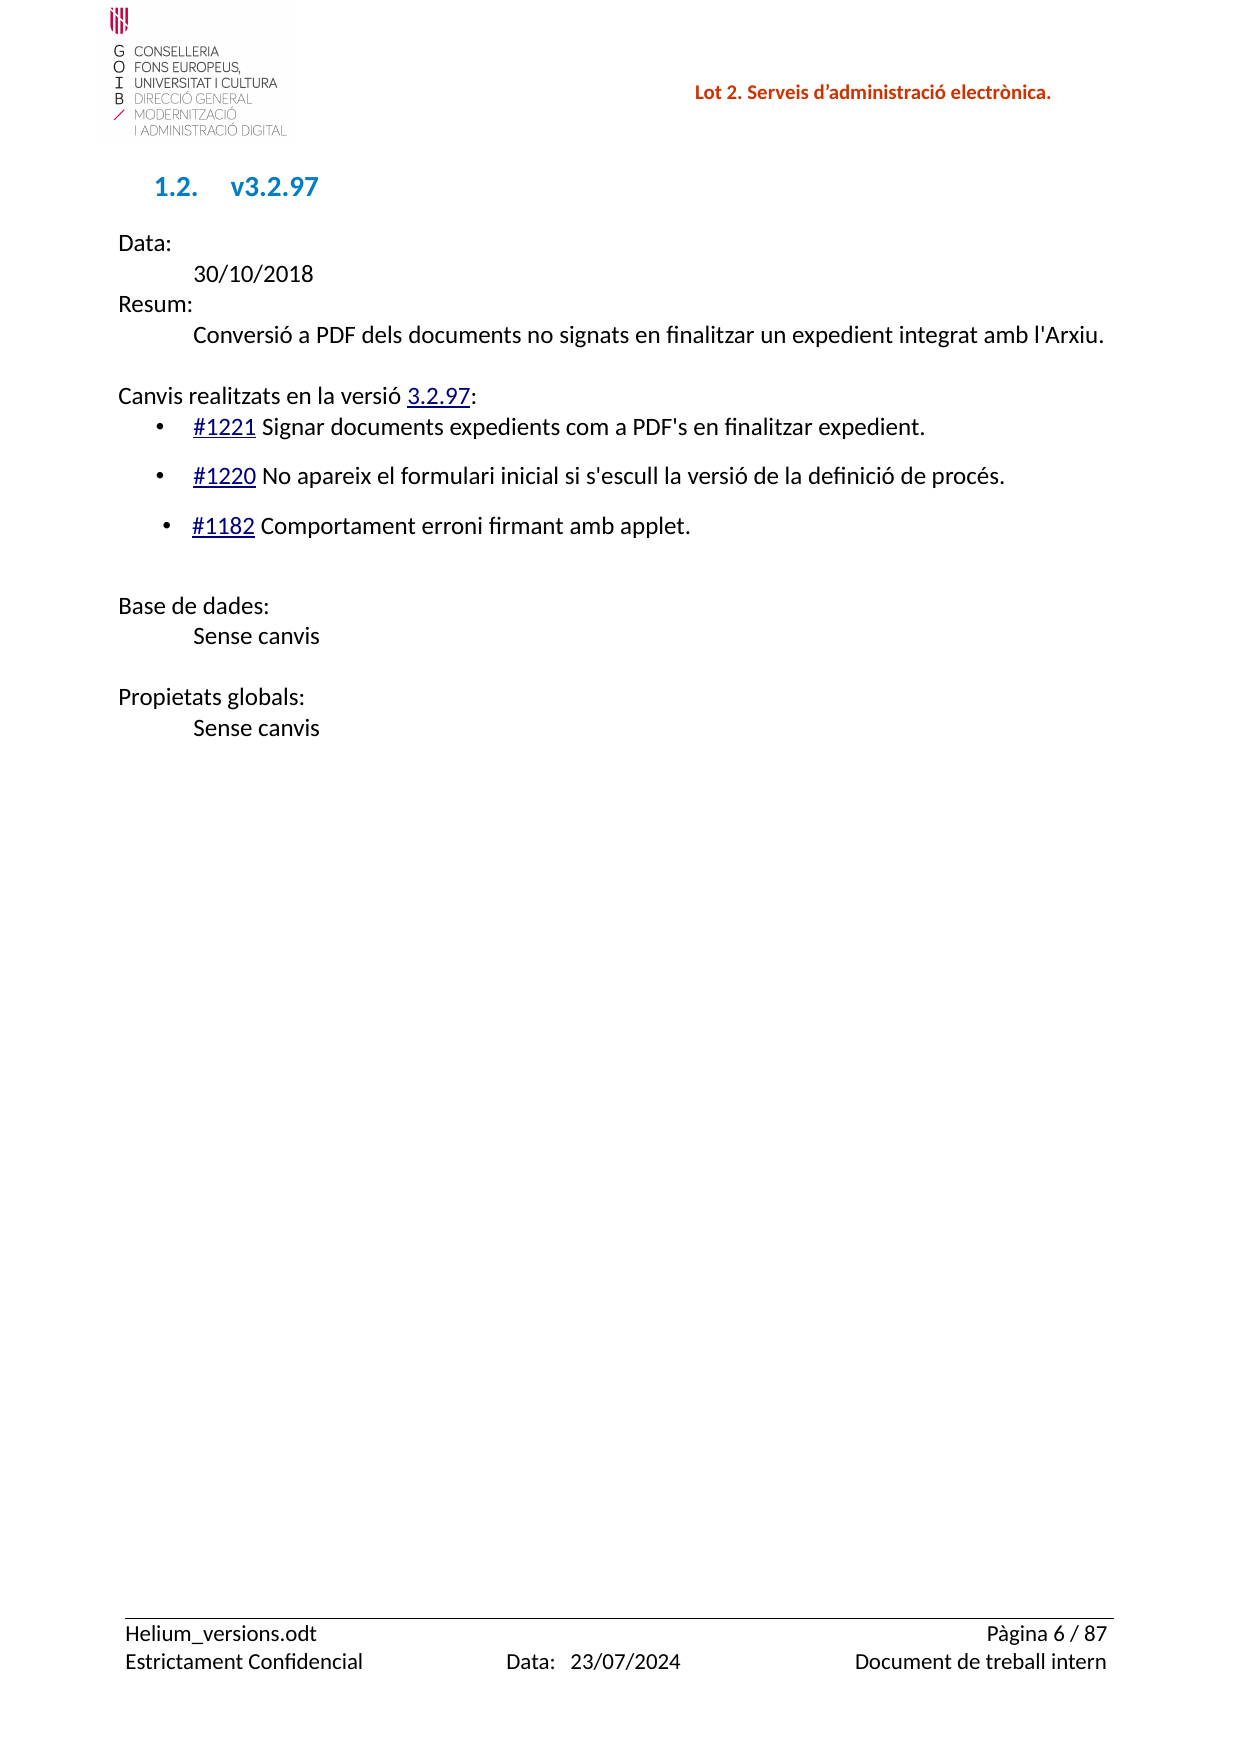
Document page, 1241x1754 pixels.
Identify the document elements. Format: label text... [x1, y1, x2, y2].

text Canvis realitzats en la versió 3.2.97: [118, 380, 1122, 411]
list #1221 Signar documents expedients com a PDF's en finalitzar expedient. [156, 411, 1122, 441]
list #1220 No apareix el formulari inicial si s'escull la versió de la definició de procés. [156, 460, 1122, 491]
text 30/10/2018 [118, 258, 1122, 289]
text Data: [118, 228, 1122, 258]
text Base de dades: [118, 590, 1122, 621]
list #1182 Comportament erroni firmant amb applet. [162, 510, 1122, 540]
text Sense canvis [118, 621, 1122, 651]
subtitle v3.2.97 [153, 168, 1122, 204]
text Conversió a PDF dels documents no signats en finalitzar un expedient integrat amb l'Arxiu. [118, 319, 1122, 350]
text Resum: [118, 289, 1122, 319]
picture [100, 0, 297, 144]
text Sense canvis [118, 712, 1122, 743]
text Propietats globals: [118, 682, 1122, 712]
